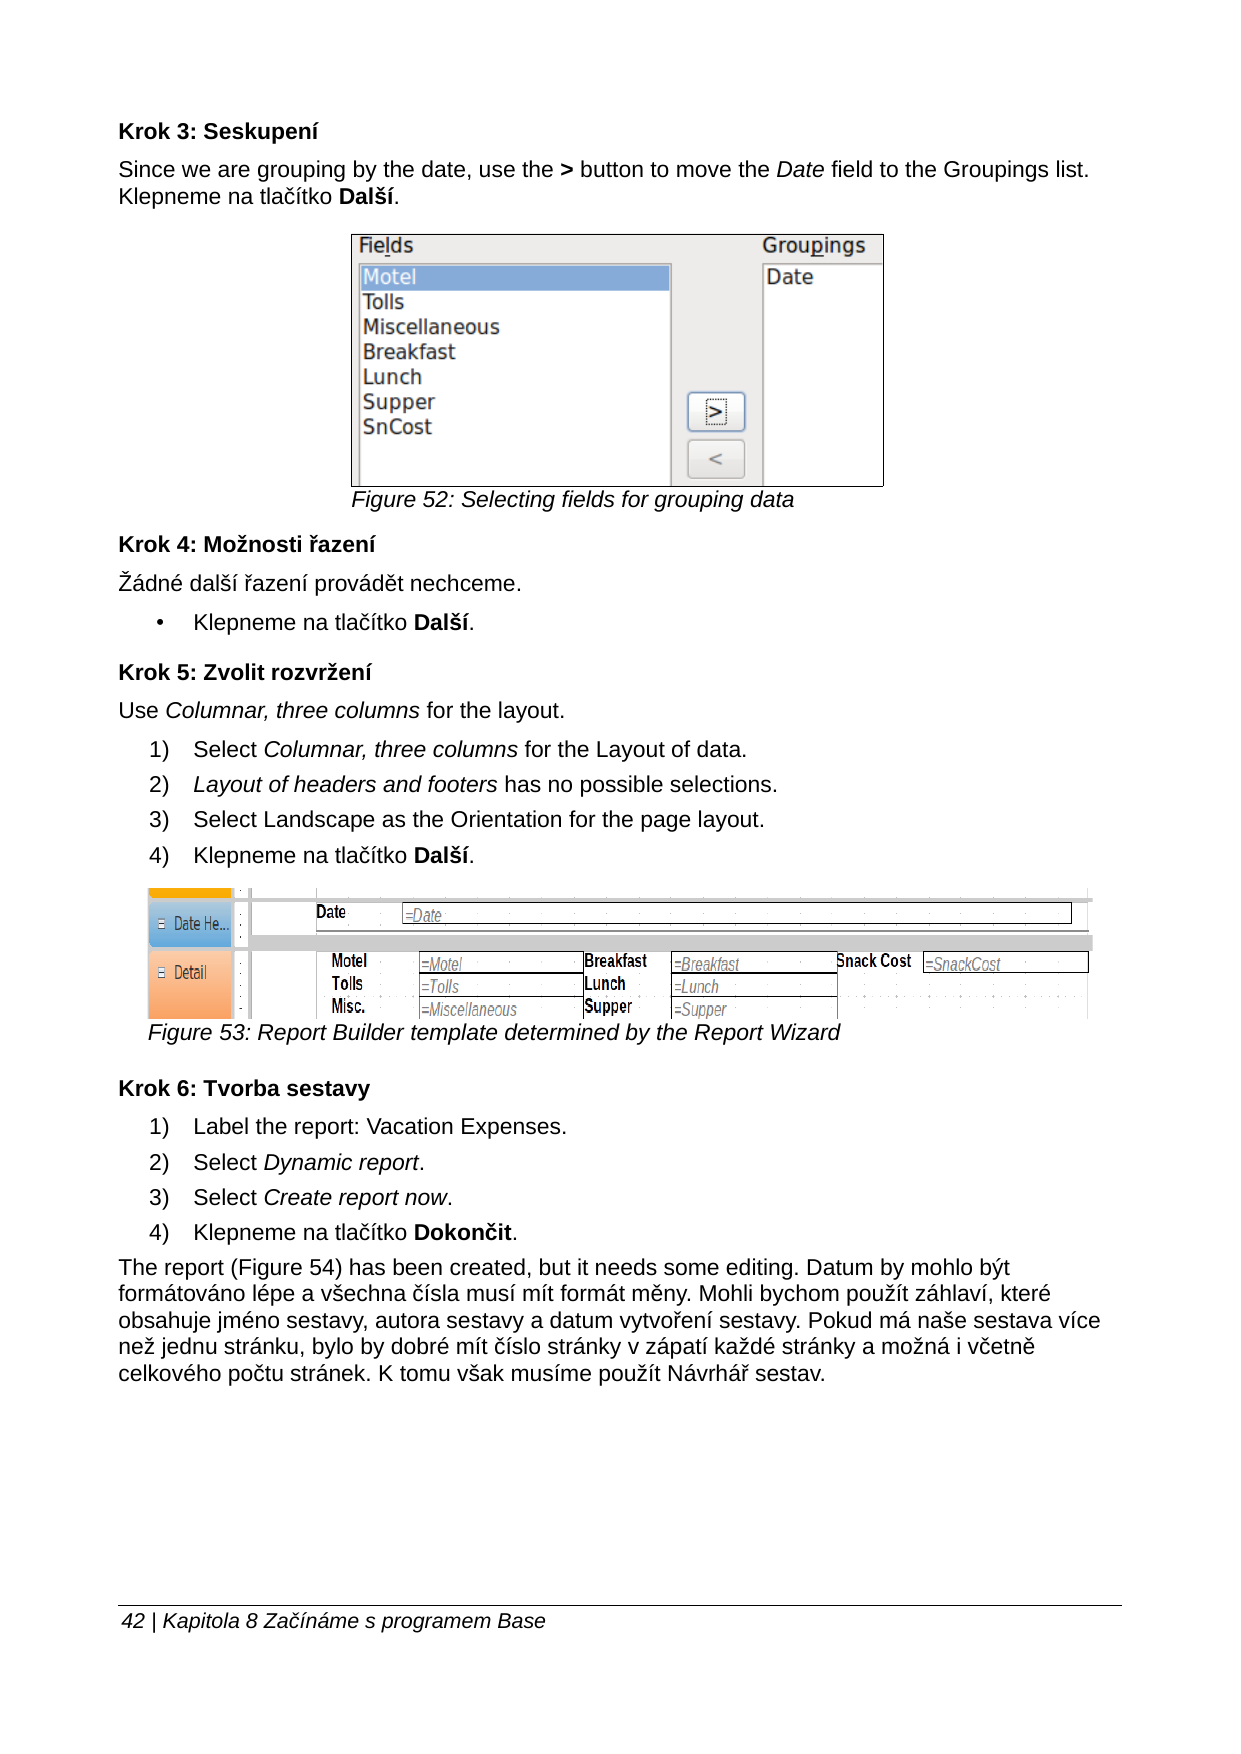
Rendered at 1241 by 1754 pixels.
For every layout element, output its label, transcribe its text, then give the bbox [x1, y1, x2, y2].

list Select Dynamic report. [169, 1148, 1122, 1175]
text Krok 6: Tvorba sestavy [118, 1074, 1122, 1101]
list Select Create report now. [169, 1184, 1122, 1210]
text Žádné další řazení provádět nechceme. [118, 570, 1122, 596]
list Label the report: Vacation Expenses. [169, 1113, 1122, 1139]
picture [147, 888, 1093, 1019]
list Select Landscape as the Orientation for the page layout. [169, 806, 1122, 833]
text Figure 53: Report Builder template determined by the Report Wizard [148, 1019, 1093, 1045]
list Klepneme na tlačítko Dokončit. [169, 1219, 1122, 1245]
text Figure 52: Selecting fields for grouping data [351, 486, 889, 513]
list Select Columnar, three columns for the Layout of data. [169, 736, 1122, 762]
text Use Columnar, three columns for the layout. [118, 697, 1122, 723]
picture [352, 235, 883, 486]
text Since we are grouping by the date, use the > button to move the Date field to the Groupings list. Klepneme na tlačítko Další. [118, 156, 1122, 209]
text Krok 5: Zvolit rozvržení [118, 659, 1122, 685]
text The report (Figure 54) has been created, but it needs some editing. Datum by mohlo být formátováno lépe a všechna čísla musí mít formát měny. Mohli bychom použít záhlaví, které obsahuje jméno sestavy, autora sestavy a datum vytvoření sestavy. Pokud má naše sestava více než jednu stránku, bylo by dobré mít číslo stránky v zápatí každé stránky a možná i včetně celkového počtu stránek. K tomu však musíme použít Návrhář sestav. [118, 1254, 1122, 1386]
text Krok 4: Možnosti řazení [118, 531, 1122, 557]
list Layout of headers and footers has no possible selections. [169, 771, 1122, 797]
list Klepneme na tlačítko Další. [169, 842, 1122, 868]
list Klepneme na tlačítko Další. [156, 608, 1122, 635]
text Krok 3: Seskupení [118, 118, 1122, 144]
